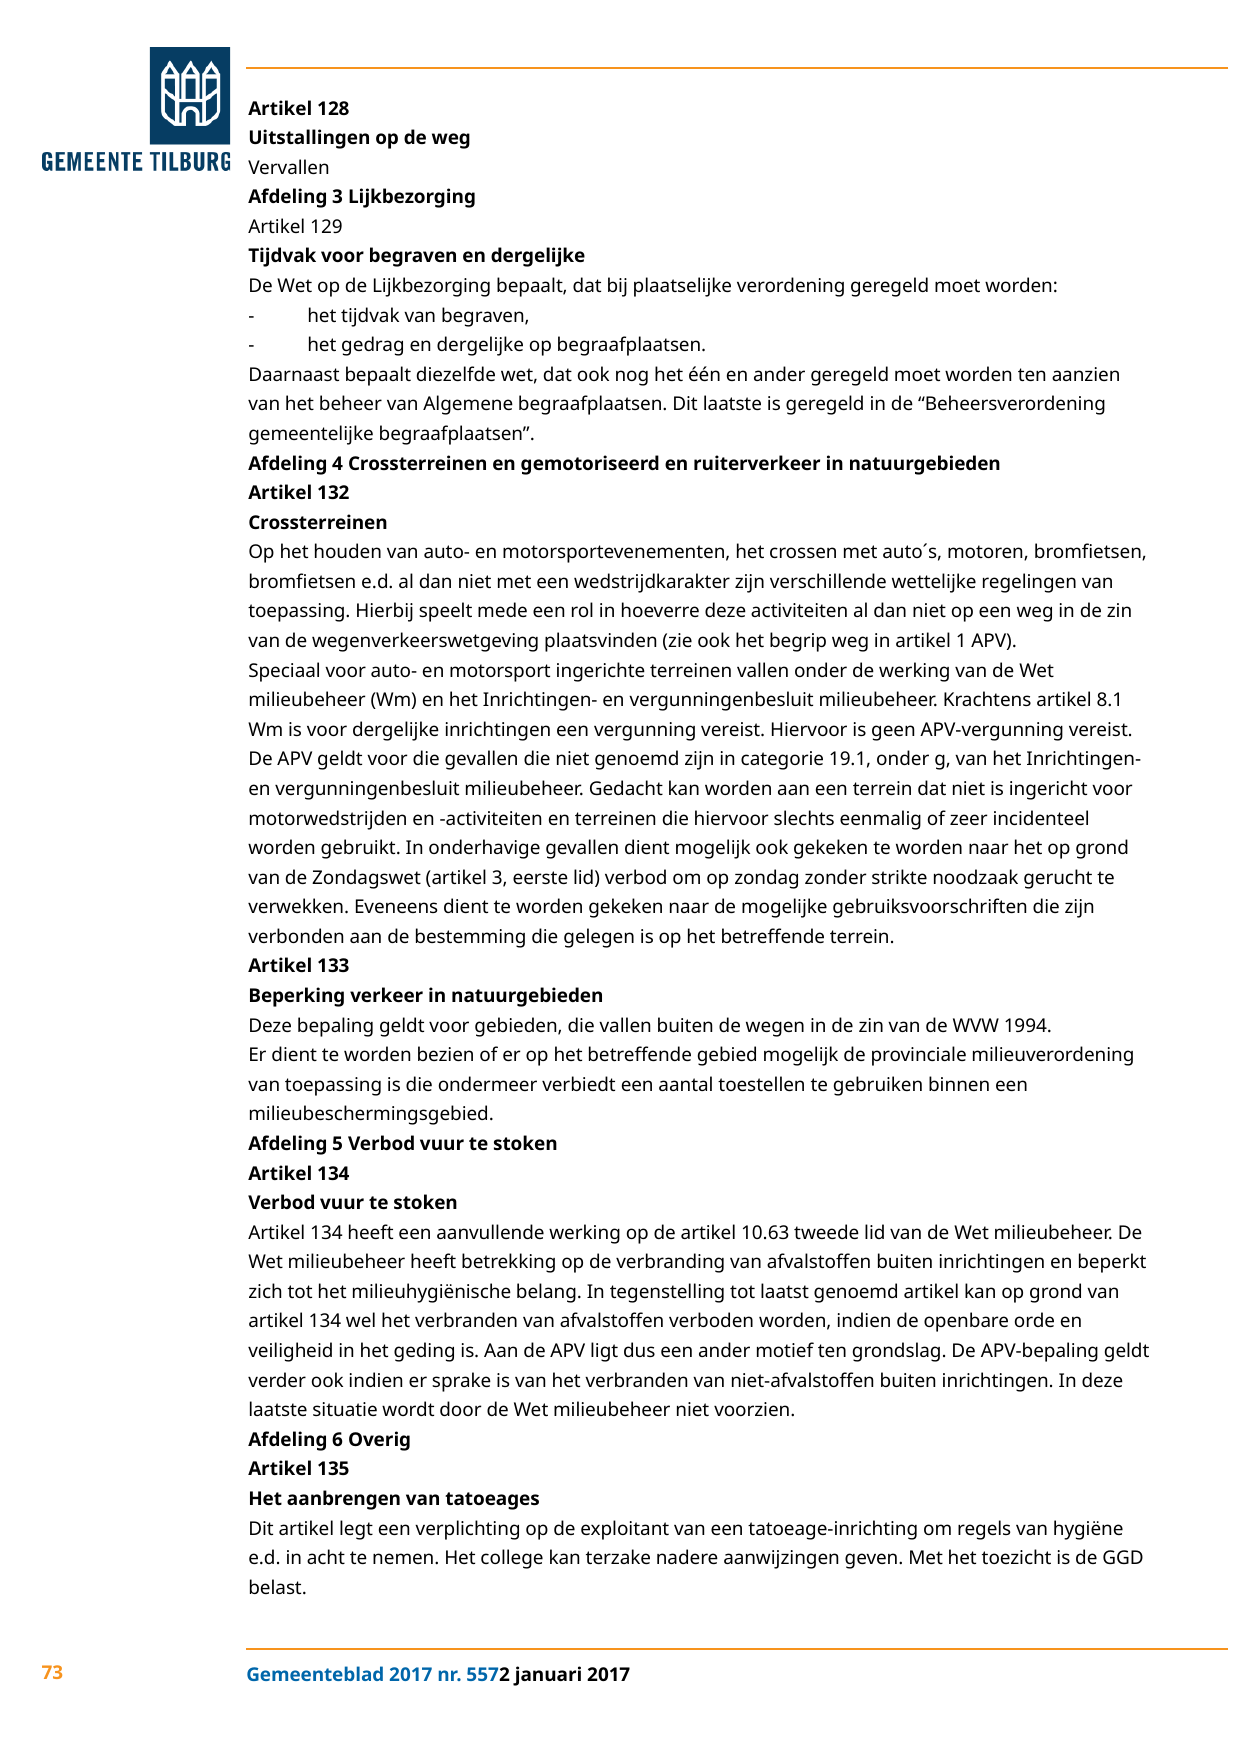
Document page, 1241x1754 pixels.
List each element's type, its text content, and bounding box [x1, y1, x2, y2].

text Tijdvak voor begraven en dergelijke [248, 243, 1152, 268]
text Speciaal voor auto- en motorsport ingerichte terreinen vallen onder de werking van de Wet milieubeheer (Wm) en het Inrichtingen- en vergunningenbesluit milieubeheer. Krachtens artikel 8.1 Wm is voor dergelijke inrichtingen een vergunning vereist. Hiervoor is geen APV-vergunning vereist. [248, 657, 1152, 742]
text Afdeling 3 Lijkbezorging [248, 183, 1152, 209]
picture [41, 47, 231, 172]
text De APV geldt voor die gevallen die niet genoemd zijn in categorie 19.1, onder g, van het Inrichtingen- en vergunningenbesluit milieubeheer. Gedacht kan worden aan een terrein dat niet is ingericht voor motorwedstrijden en -activiteiten en terreinen die hiervoor slechts eenmalig of zeer incidenteel worden gebruikt. In onderhavige gevallen dient mogelijk ook gekeken te worden naar het op grond van de Zondagswet (artikel 3, eerste lid) verbod om op zondag zonder strikte noodzaak gerucht te verwekken. Eveneens dient te worden gekeken naar de mogelijke gebruiksvoorschriften die zijn verbonden aan de bestemming die gelegen is op het betreffende terrein. [248, 746, 1152, 949]
text Artikel 135 [248, 1456, 1152, 1481]
text Daarnaast bepaalt diezelfde wet, dat ook nog het één en ander geregeld moet worden ten aanzien van het beheer van Algemene begraafplaatsen. Dit laatste is geregeld in de “Beheersverordening gemeentelijke begraafplaatsen”. [248, 361, 1152, 446]
text De Wet op de Lijkbezorging bepaalt, dat bij plaatselijke verordening geregeld moet worden: [248, 272, 1152, 298]
text Crossterreinen [248, 509, 1152, 535]
text Er dient te worden bezien of er op het betreffende gebied mogelijk de provinciale milieuverordening van toepassing is die ondermeer verbiedt een aantal toestellen te gebruiken binnen een milieubeschermingsgebied. [248, 1041, 1152, 1126]
list het gedrag en dergelijke op begraafplaatsen. [248, 331, 1152, 357]
text Artikel 133 [248, 953, 1152, 978]
text Afdeling 6 Overig [248, 1426, 1152, 1452]
text Artikel 129 [248, 213, 1152, 239]
text Uitstallingen op de weg [248, 124, 1152, 150]
list het tijdvak van begraven, [248, 302, 1152, 328]
text Vervallen [248, 154, 1152, 180]
text Verbod vuur te stoken [248, 1189, 1152, 1215]
text Het aanbrengen van tatoeages [248, 1485, 1152, 1511]
text Dit artikel legt een verplichting op de exploitant van een tatoeage-inrichting om regels van hygiëne e.d. in acht te nemen. Het college kan terzake nadere aanwijzingen geven. Met het toezicht is de GGD belast. [248, 1515, 1152, 1600]
text Afdeling 4 Crossterreinen en gemotoriseerd en ruiterverkeer in natuurgebieden [248, 450, 1152, 476]
text Deze bepaling geldt voor gebieden, die vallen buiten de wegen in de zin van de WVW 1994. [248, 1012, 1152, 1038]
text Afdeling 5 Verbod vuur te stoken [248, 1130, 1152, 1156]
text Artikel 134 [248, 1160, 1152, 1186]
text Op het houden van auto- en motorsportevenementen, het crossen met auto´s, motoren, bromfietsen, bromfietsen e.d. al dan niet met een wedstrijdkarakter zijn verschillende wettelijke regelingen van toepassing. Hierbij speelt mede een rol in hoeverre deze activiteiten al dan niet op een weg in de zin van de wegenverkeerswetgeving plaatsvinden (zie ook het begrip weg in artikel 1 APV). [248, 538, 1152, 653]
text Artikel 134 heeft een aanvullende werking op de artikel 10.63 tweede lid van de Wet milieubeheer. De Wet milieubeheer heeft betrekking op de verbranding van afvalstoffen buiten inrichtingen en beperkt zich tot het milieuhygiënische belang. In tegenstelling tot laatst genoemd artikel kan op grond van artikel 134 wel het verbranden van afvalstoffen verboden worden, indien de openbare orde en veiligheid in het geding is. Aan de APV ligt dus een ander motief ten grondslag. De APV-bepaling geldt verder ook indien er sprake is van het verbranden van niet-afvalstoffen buiten inrichtingen. In deze laatste situatie wordt door de Wet milieubeheer niet voorzien. [248, 1219, 1152, 1422]
text Beperking verkeer in natuurgebieden [248, 982, 1152, 1008]
text Artikel 132 [248, 479, 1152, 505]
text Artikel 128 [248, 95, 1152, 121]
